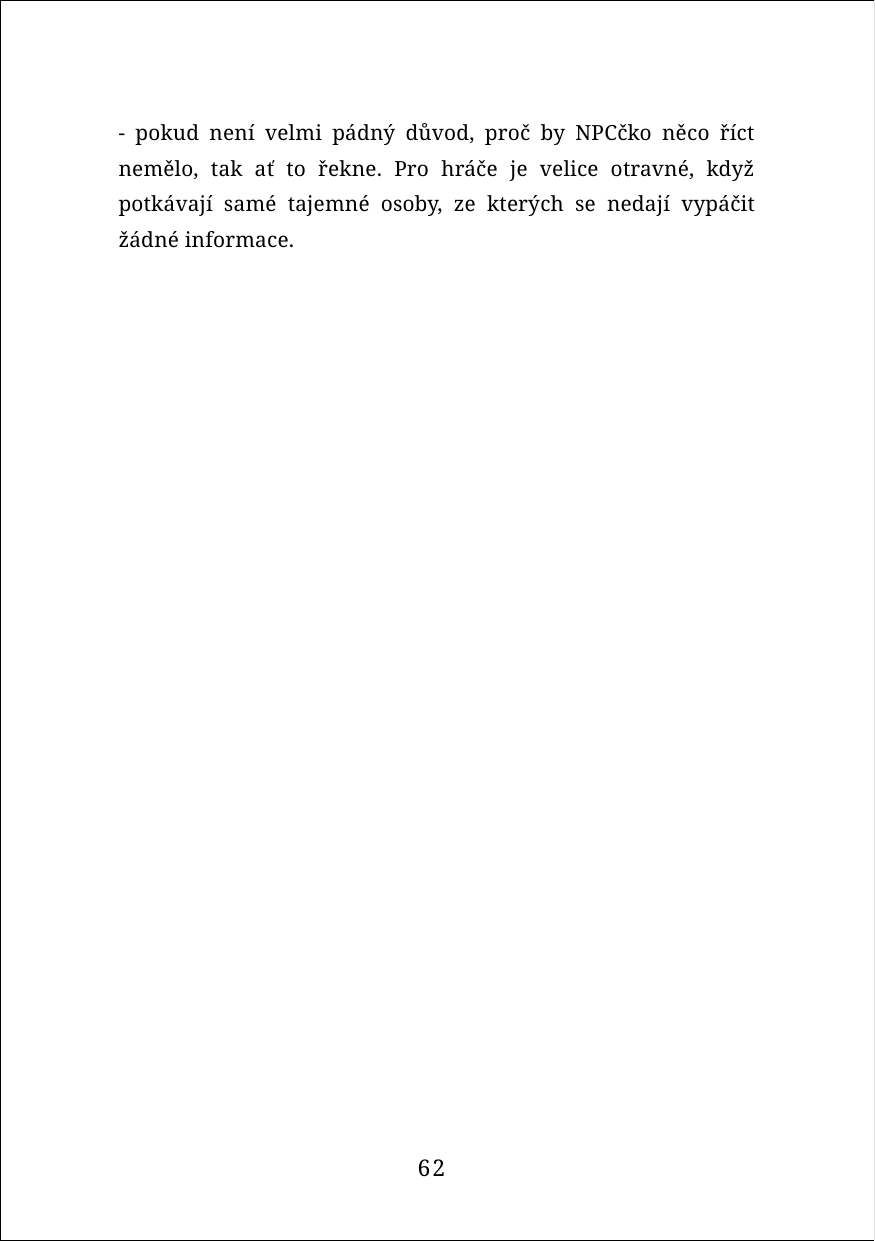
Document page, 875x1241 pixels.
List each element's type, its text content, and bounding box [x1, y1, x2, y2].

text - pokud není velmi pádný důvod, proč by NPCčko něco říct nemělo, tak ať to řekne. Pro hráče je velice otravné, když potkávají samé tajemné osoby, ze kterých se nedají vypáčit žádné informace. [118, 118, 756, 253]
